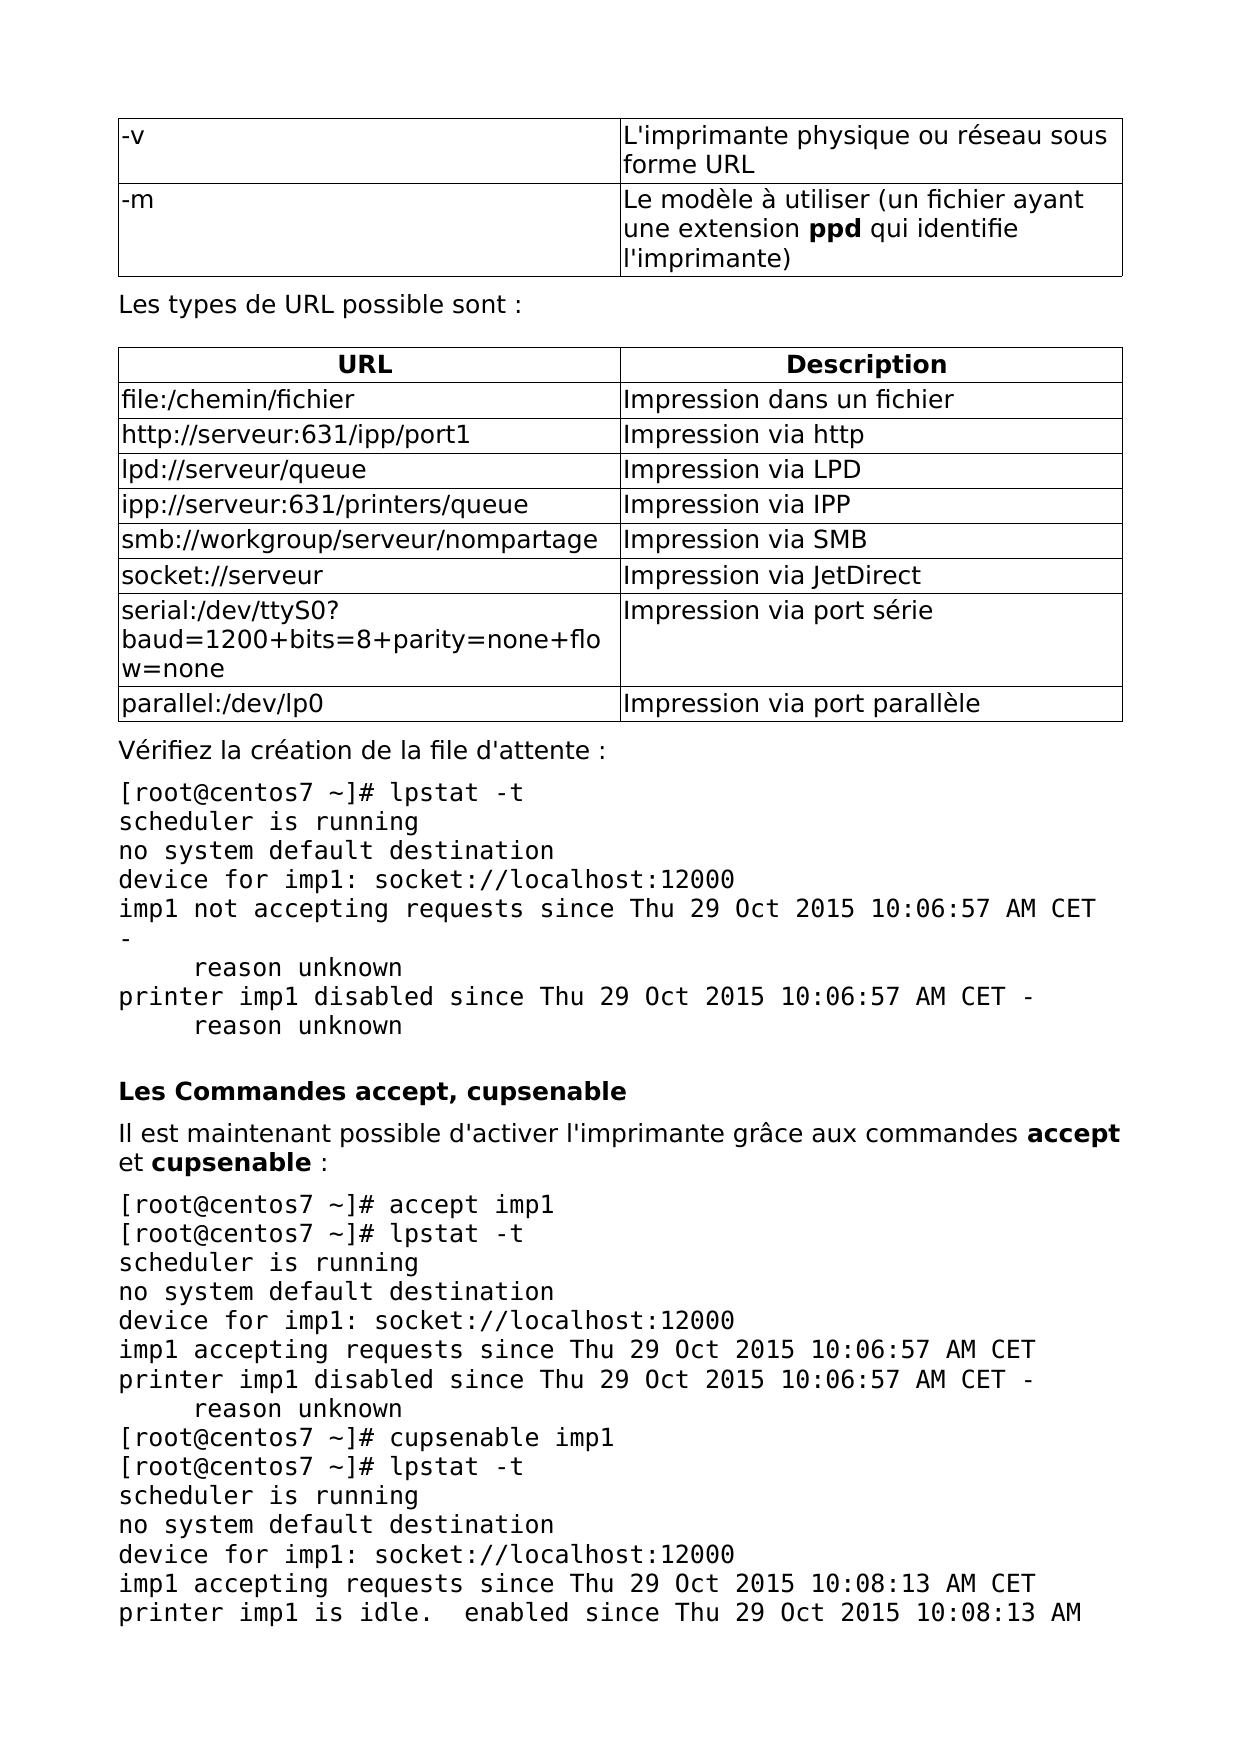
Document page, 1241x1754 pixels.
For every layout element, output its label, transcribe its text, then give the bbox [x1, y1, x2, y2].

table_cell Impression via LPD [621, 454, 1122, 488]
text Il est maintenant possible d'activer l'imprimante grâce aux commandes accept et cupsenable : [118, 1119, 1122, 1177]
table_cell -m [119, 184, 620, 276]
table_cell Impression via port parallèle [621, 687, 1122, 721]
table_header Description [621, 348, 1122, 382]
table_cell parallel:/dev/lp0 [119, 687, 620, 721]
table_cell Le modèle à utiliser (un fichier ayant une extension ppd qui identifie l'imprimante) [621, 184, 1122, 276]
text [root@centos7 ~]# lpstat -t scheduler is running no system default destination device for imp1: socket://localhost:12000 imp1 not accepting requests since Thu 29 Oct 2015 10:06:57 AM CET - reason unknown printer imp1 disabled since Thu 29 Oct 2015 10:06:57 AM CET - reason unknown [118, 778, 1122, 1041]
table_cell -v [119, 119, 620, 182]
table_cell Impression via SMB [621, 524, 1122, 558]
text [root@centos7 ~]# accept imp1 [root@centos7 ~]# lpstat -t scheduler is running no system default destination device for imp1: socket://localhost:12000 imp1 accepting requests since Thu 29 Oct 2015 10:06:57 AM CET printer imp1 disabled since Thu 29 Oct 2015 10:06:57 AM CET - reason unknown [root@centos7 ~]# cupsenable imp1 [root@centos7 ~]# lpstat -t scheduler is running no system default destination device for imp1: socket://localhost:12000 imp1 accepting requests since Thu 29 Oct 2015 10:08:13 AM CET printer imp1 is idle. enabled since Thu 29 Oct 2015 10:08:13 AM [118, 1190, 1122, 1627]
subtitle Les Commandes accept, cupsenable [118, 1077, 1122, 1106]
table_cell Impression via JetDirect [621, 559, 1122, 593]
text Vérifiez la création de la file d'attente : [118, 736, 1122, 766]
table_cell http://serveur:631/ipp/port1 [119, 419, 620, 452]
table_header URL [119, 348, 620, 382]
table_cell Impression via port série [621, 594, 1122, 686]
table_cell lpd://serveur/queue [119, 454, 620, 488]
text Les types de URL possible sont : [118, 291, 1122, 320]
table_cell Impression via IPP [621, 489, 1122, 523]
table_cell smb://workgroup/serveur/nompartage [119, 524, 620, 558]
table_cell ipp://serveur:631/printers/queue [119, 489, 620, 523]
table_cell Impression dans un fichier [621, 383, 1122, 417]
table_cell file:/chemin/fichier [119, 383, 620, 417]
table_cell serial:/dev/ttyS0?baud=1200+bits=8+parity=none+flow=none [119, 594, 620, 686]
table_cell socket://serveur [119, 559, 620, 593]
table_cell L'imprimante physique ou réseau sous forme URL [621, 119, 1122, 182]
table_cell Impression via http [621, 419, 1122, 452]
